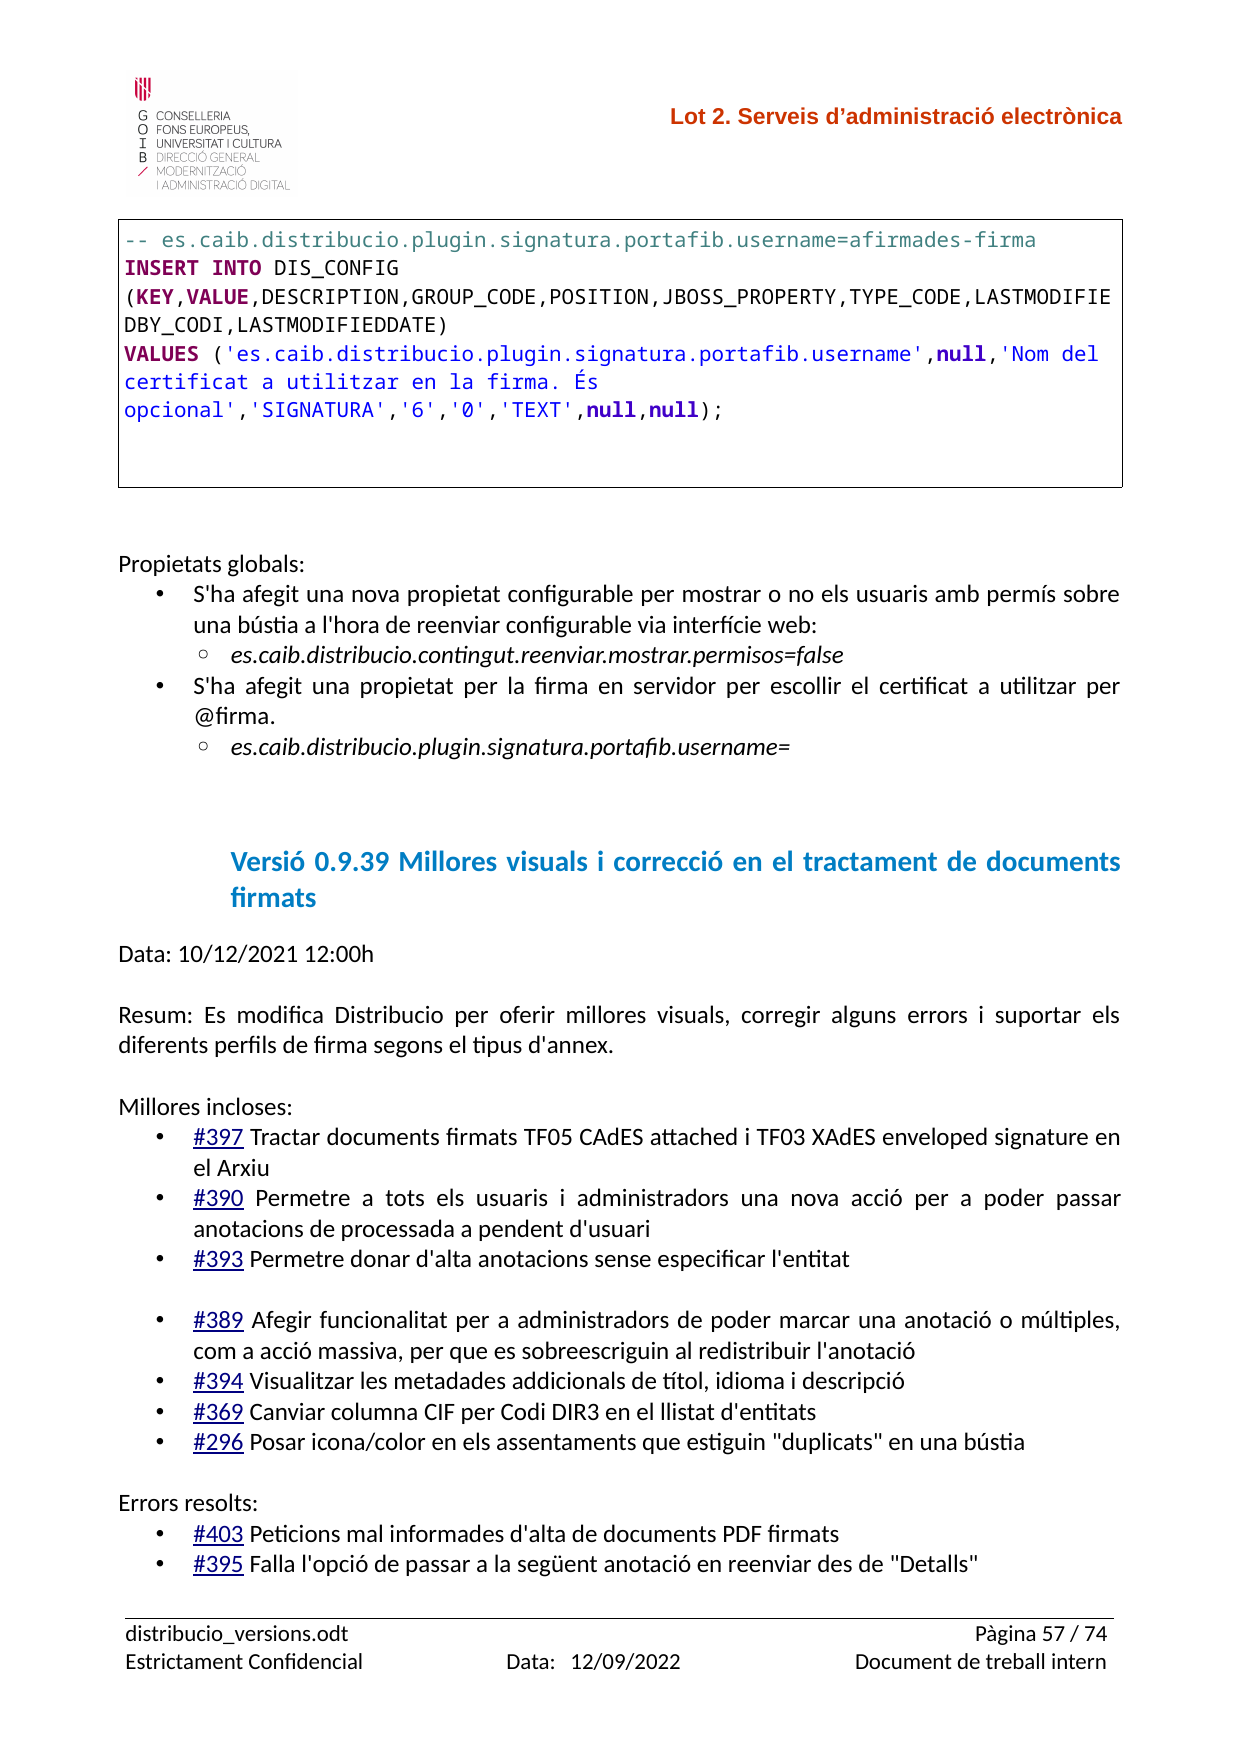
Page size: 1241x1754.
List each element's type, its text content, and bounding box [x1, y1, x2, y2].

list #393 Permetre donar d'alta anotacions sense especificar l'entitat [156, 1243, 1122, 1274]
text Errors resolts: [118, 1487, 1122, 1518]
list es.caib.distribucio.plugin.signatura.portafib.username= [193, 731, 1122, 761]
list #394 Visualitzar les metadades addicionals de títol, idioma i descripció [156, 1365, 1122, 1396]
table_header -- es.caib.distribucio.plugin.signatura.portafib.username=afirmades-firma INSERT INTO DIS_CONFIG (KEY,VALUE,DESCRIPTION,GROUP_CODE,POSITION,JBOSS_PROPERTY,TYPE_CODE,LASTMODIFIEDBY_CODI,LASTMODIFIEDDATE) VALUES ('es.caib.distribucio.plugin.signatura.portafib.username',null,'Nom del certificat a utilitzar en la firma. És opcional','SIGNATURA','6','0','TEXT',null,null); [119, 220, 1122, 487]
list #369 Canviar columna CIF per Codi DIR3 en el llistat d'entitats [156, 1396, 1122, 1426]
list #390 Permetre a tots els usuaris i administradors una nova acció per a poder passar anotacions de processada a pendent d'usuari [156, 1182, 1122, 1243]
picture [126, 70, 299, 197]
list #395 Falla l'opció de passar a la següent anotació en reenviar des de "Detalls" [156, 1548, 1122, 1579]
text Data: 10/12/2021 12:00h [118, 938, 1122, 968]
subtitle Versió 0.9.39 Millores visuals i correcció en el tractament de documents firmats [153, 843, 1122, 914]
list #296 Posar icona/color en els assentaments que estiguin "duplicats" en una bústia [156, 1426, 1122, 1457]
list S'ha afegit una propietat per la firma en servidor per escollir el certificat a utilitzar per @firma. [156, 670, 1122, 731]
list es.caib.distribucio.contingut.reenviar.mostrar.permisos=false [193, 639, 1122, 670]
text Resum: Es modifica Distribucio per oferir millores visuals, corregir alguns errors i suportar els diferents perfils de firma segons el tipus d'annex. [118, 999, 1122, 1060]
list S'ha afegit una nova propietat configurable per mostrar o no els usuaris amb permís sobre una bústia a l'hora de reenviar configurable via interfície web: [156, 578, 1122, 639]
list #403 Peticions mal informades d'alta de documents PDF firmats [156, 1518, 1122, 1548]
list #397 Tractar documents firmats TF05 CAdES attached i TF03 XAdES enveloped signature en el Arxiu [156, 1121, 1122, 1182]
text Millores incloses: [118, 1091, 1122, 1121]
text Propietats globals: [118, 548, 1122, 578]
list #389 Afegir funcionalitat per a administradors de poder marcar una anotació o múltiples, com a acció massiva, per que es sobreescriguin al redistribuir l'anotació [156, 1304, 1122, 1365]
